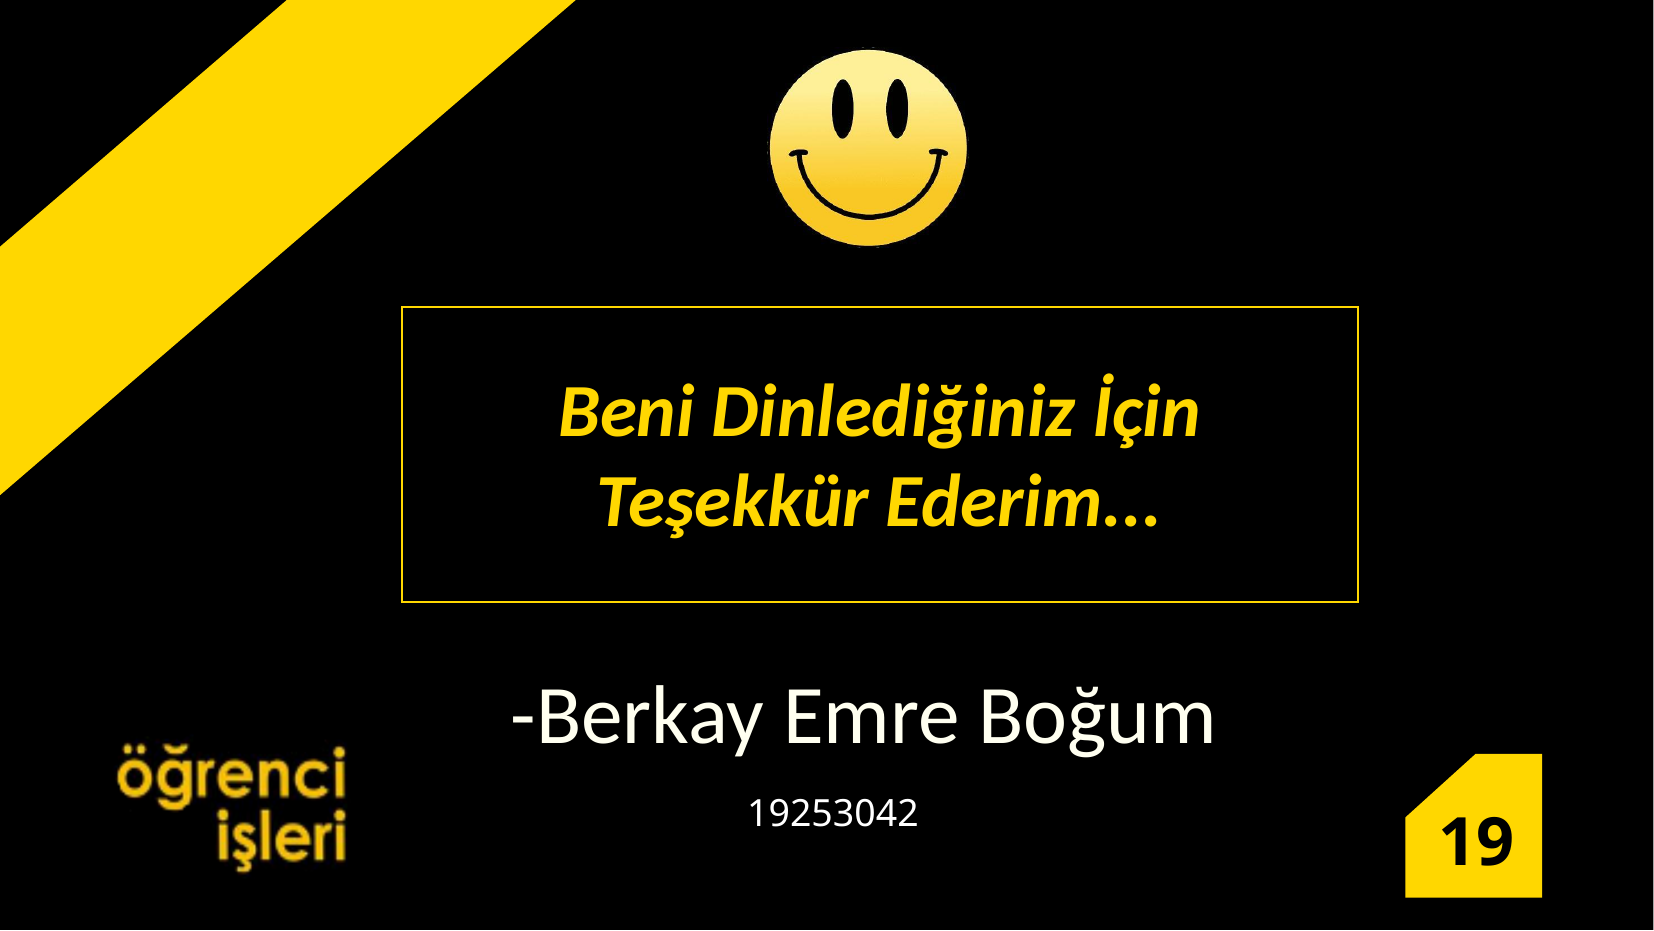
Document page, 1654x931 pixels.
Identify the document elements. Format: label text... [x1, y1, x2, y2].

text_box [0, 0, 576, 496]
text_box -Berkay Emre Boğum [496, 673, 1241, 772]
picture [767, 47, 969, 249]
text_box [1434, 753, 1543, 791]
text_box [1405, 801, 1543, 898]
picture [70, 708, 420, 929]
text_box 19253042 [732, 779, 945, 844]
text_box 19 [1423, 791, 1543, 887]
text_box Beni Dinlediğiniz İçin Teşekkür Ederim... [403, 354, 1357, 550]
